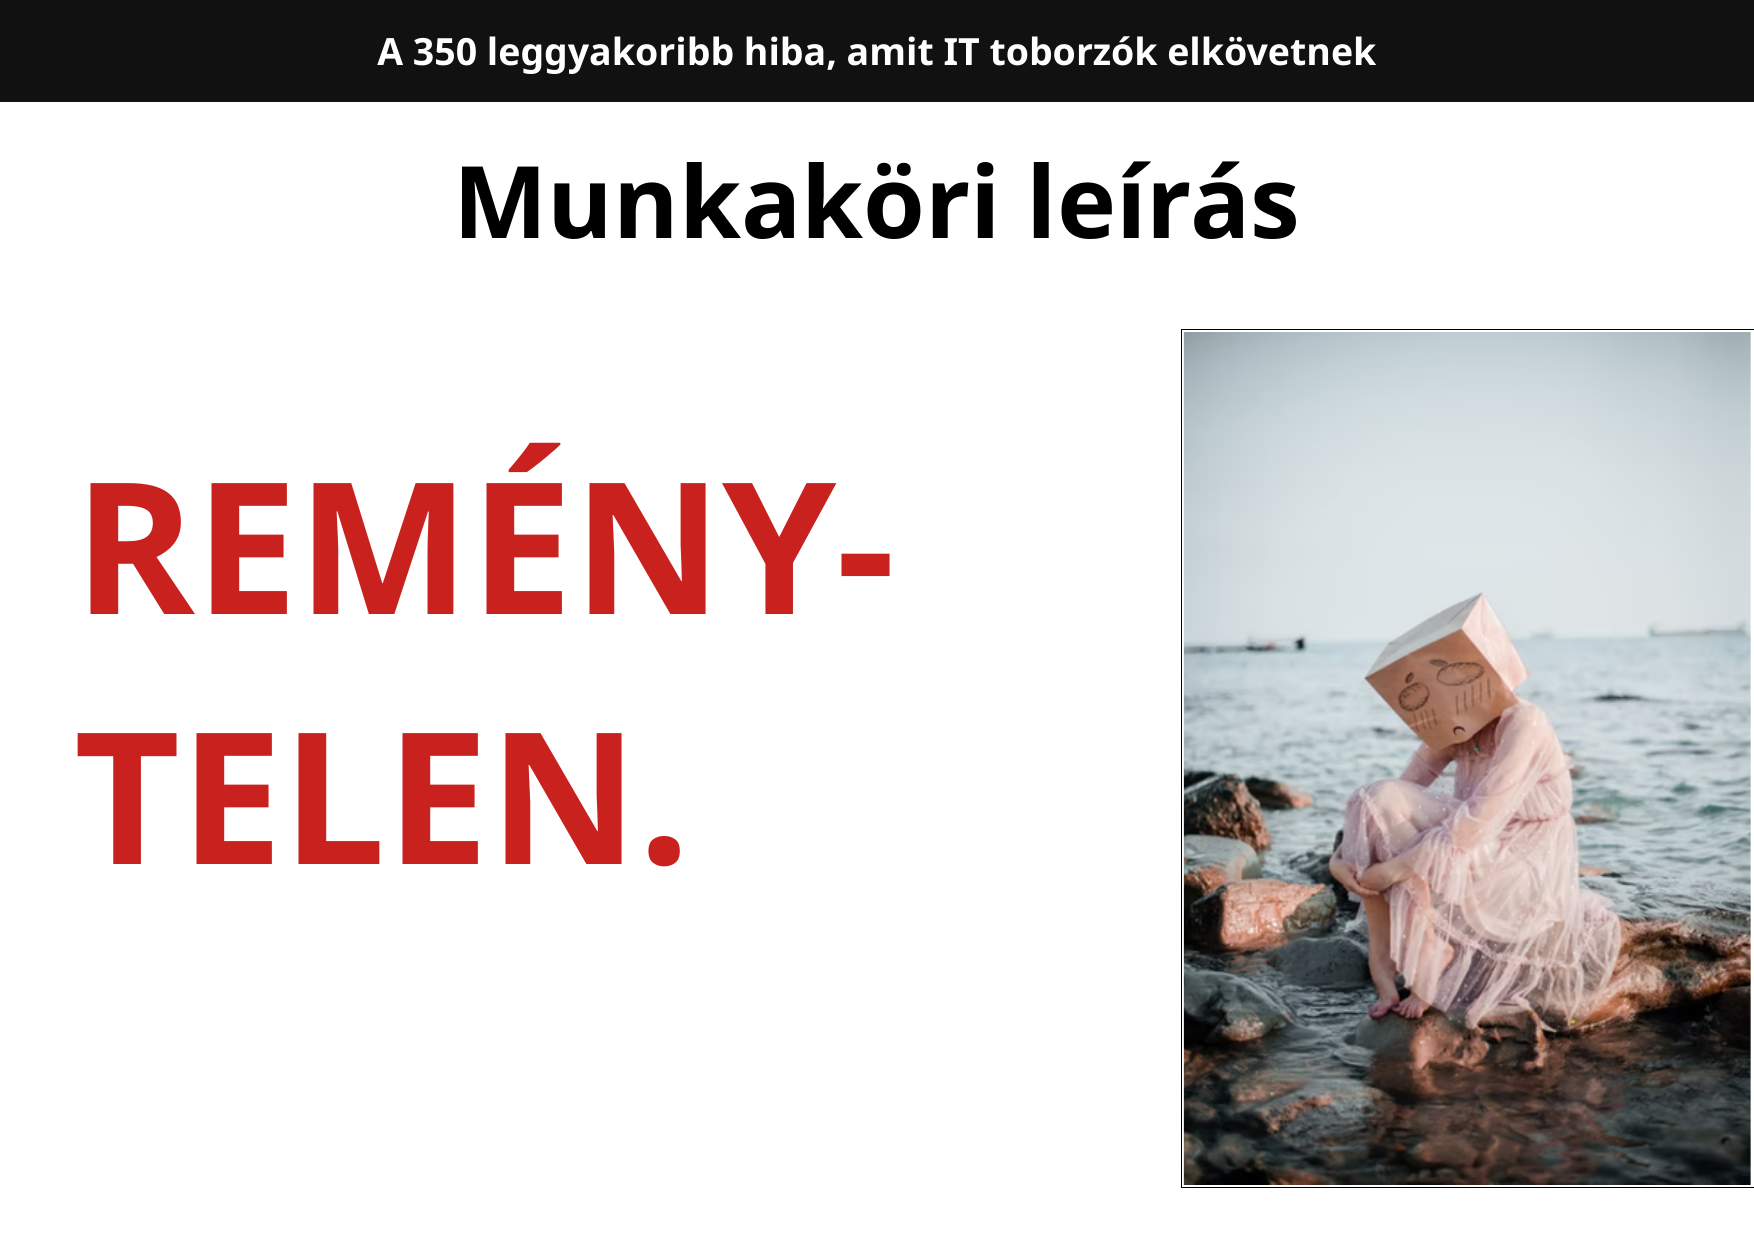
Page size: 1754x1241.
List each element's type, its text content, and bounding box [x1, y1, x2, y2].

text REMÉNY- TELEN. [0, 419, 1181, 918]
text [0, 1110, 1754, 1212]
text Munkaköri leírás [0, 132, 1754, 268]
picture [1183, 332, 1751, 1185]
